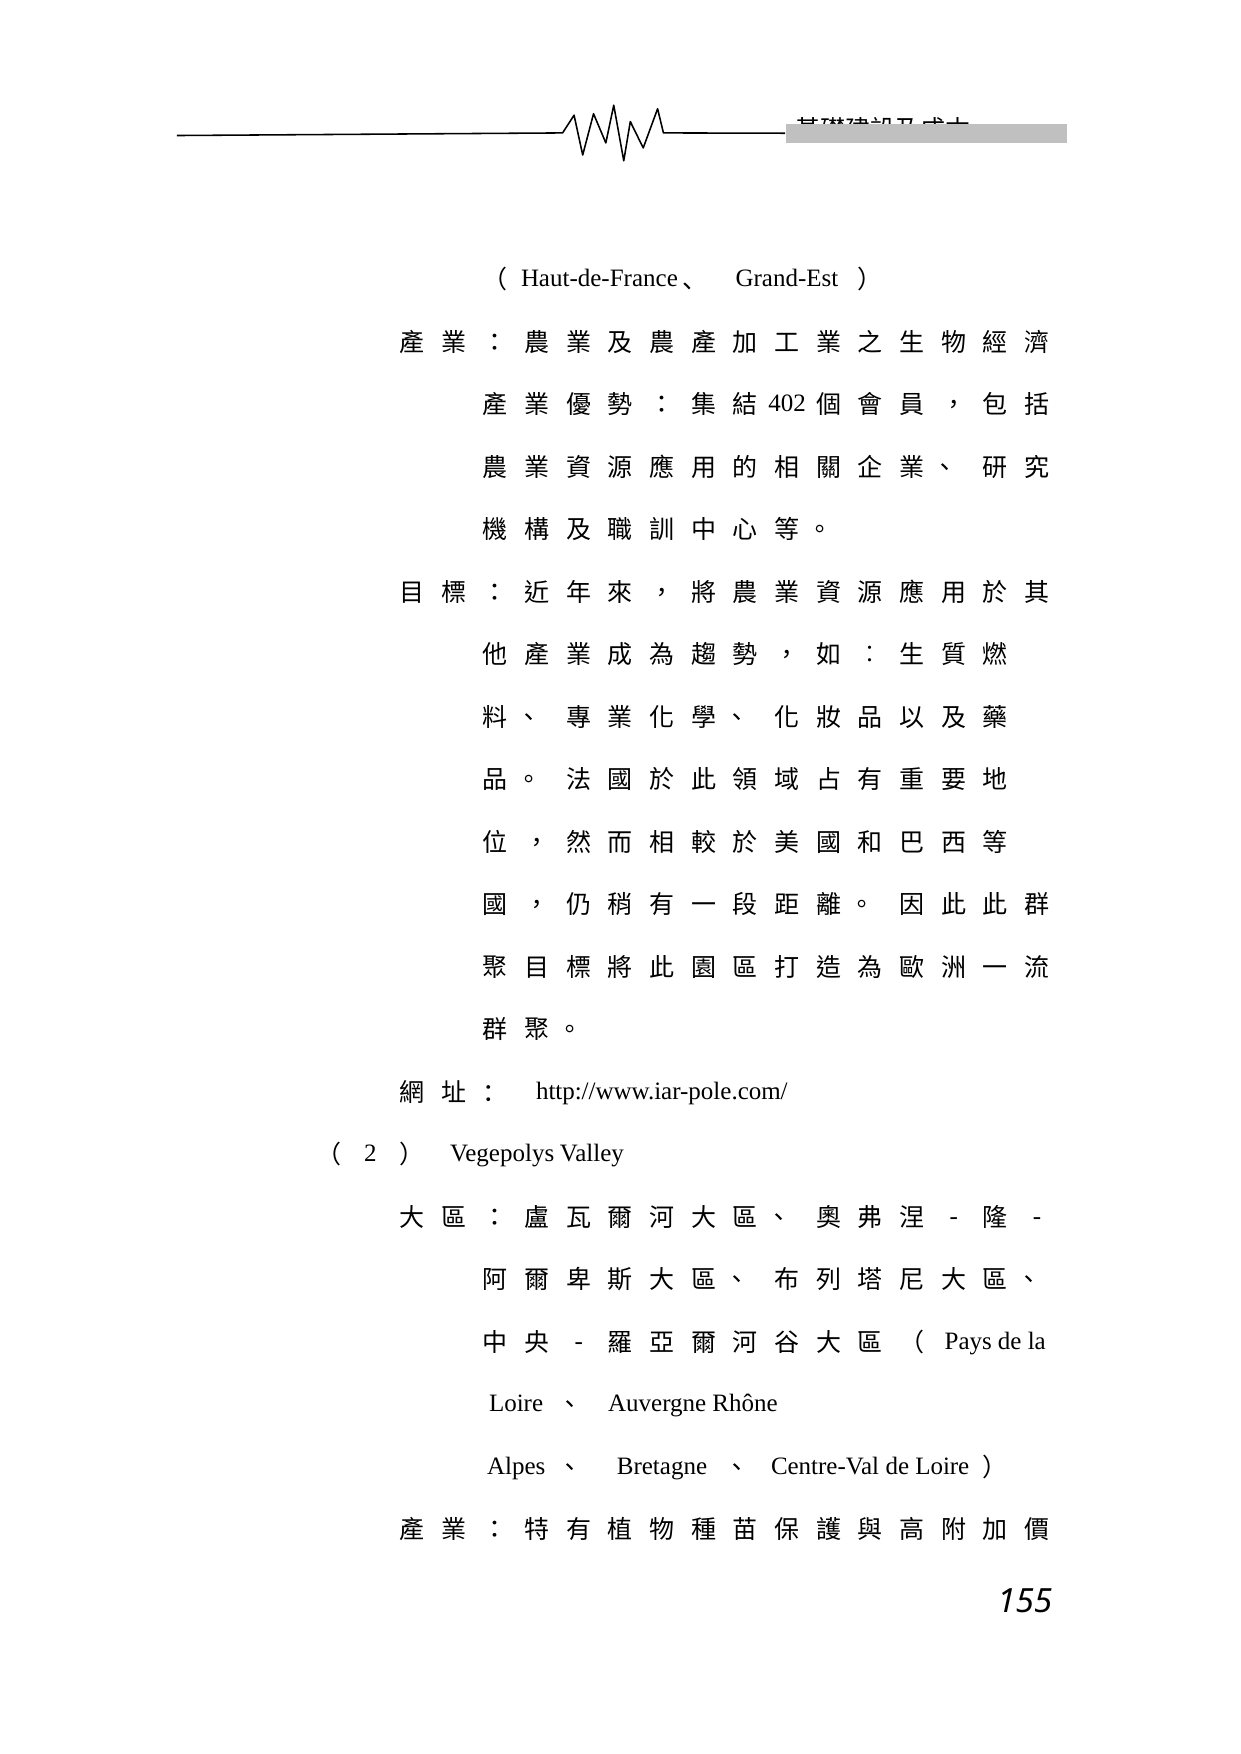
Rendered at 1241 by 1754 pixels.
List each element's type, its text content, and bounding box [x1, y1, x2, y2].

text （2）Vegepolys Valley [306, 1111, 1058, 1174]
text 產業：特有植物種苗保護與高附加價 [367, 1486, 1058, 1549]
text （Haut-de-France、Grand-Est） [367, 236, 1058, 299]
text 產業：農業及農產加工業之生物經濟產業優勢：集結402個會員，包括農業資源應用的相關企業、研究機構及職訓中心等。 [367, 299, 1058, 549]
text 網址：http://www.iar-pole.com/ [367, 1049, 1058, 1111]
text 大區：盧瓦爾河大區、奧弗涅-隆-阿爾卑斯大區、布列塔尼大區、中央-羅亞爾河谷大區（Pays de la Loire、Auvergne Rhône Alpes、Bretagne、Centre-Val de Loire） [367, 1174, 1058, 1486]
text 目標：近年來，將農業資源應用於其他產業成為趨勢，如︰生質燃料、專業化學、化妝品以及藥品。法國於此領域占有重要地位，然而相較於美國和巴西等國，仍稍有一段距離。因此此群聚目標將此園區打造為歐洲一流群聚。 [367, 549, 1058, 1049]
